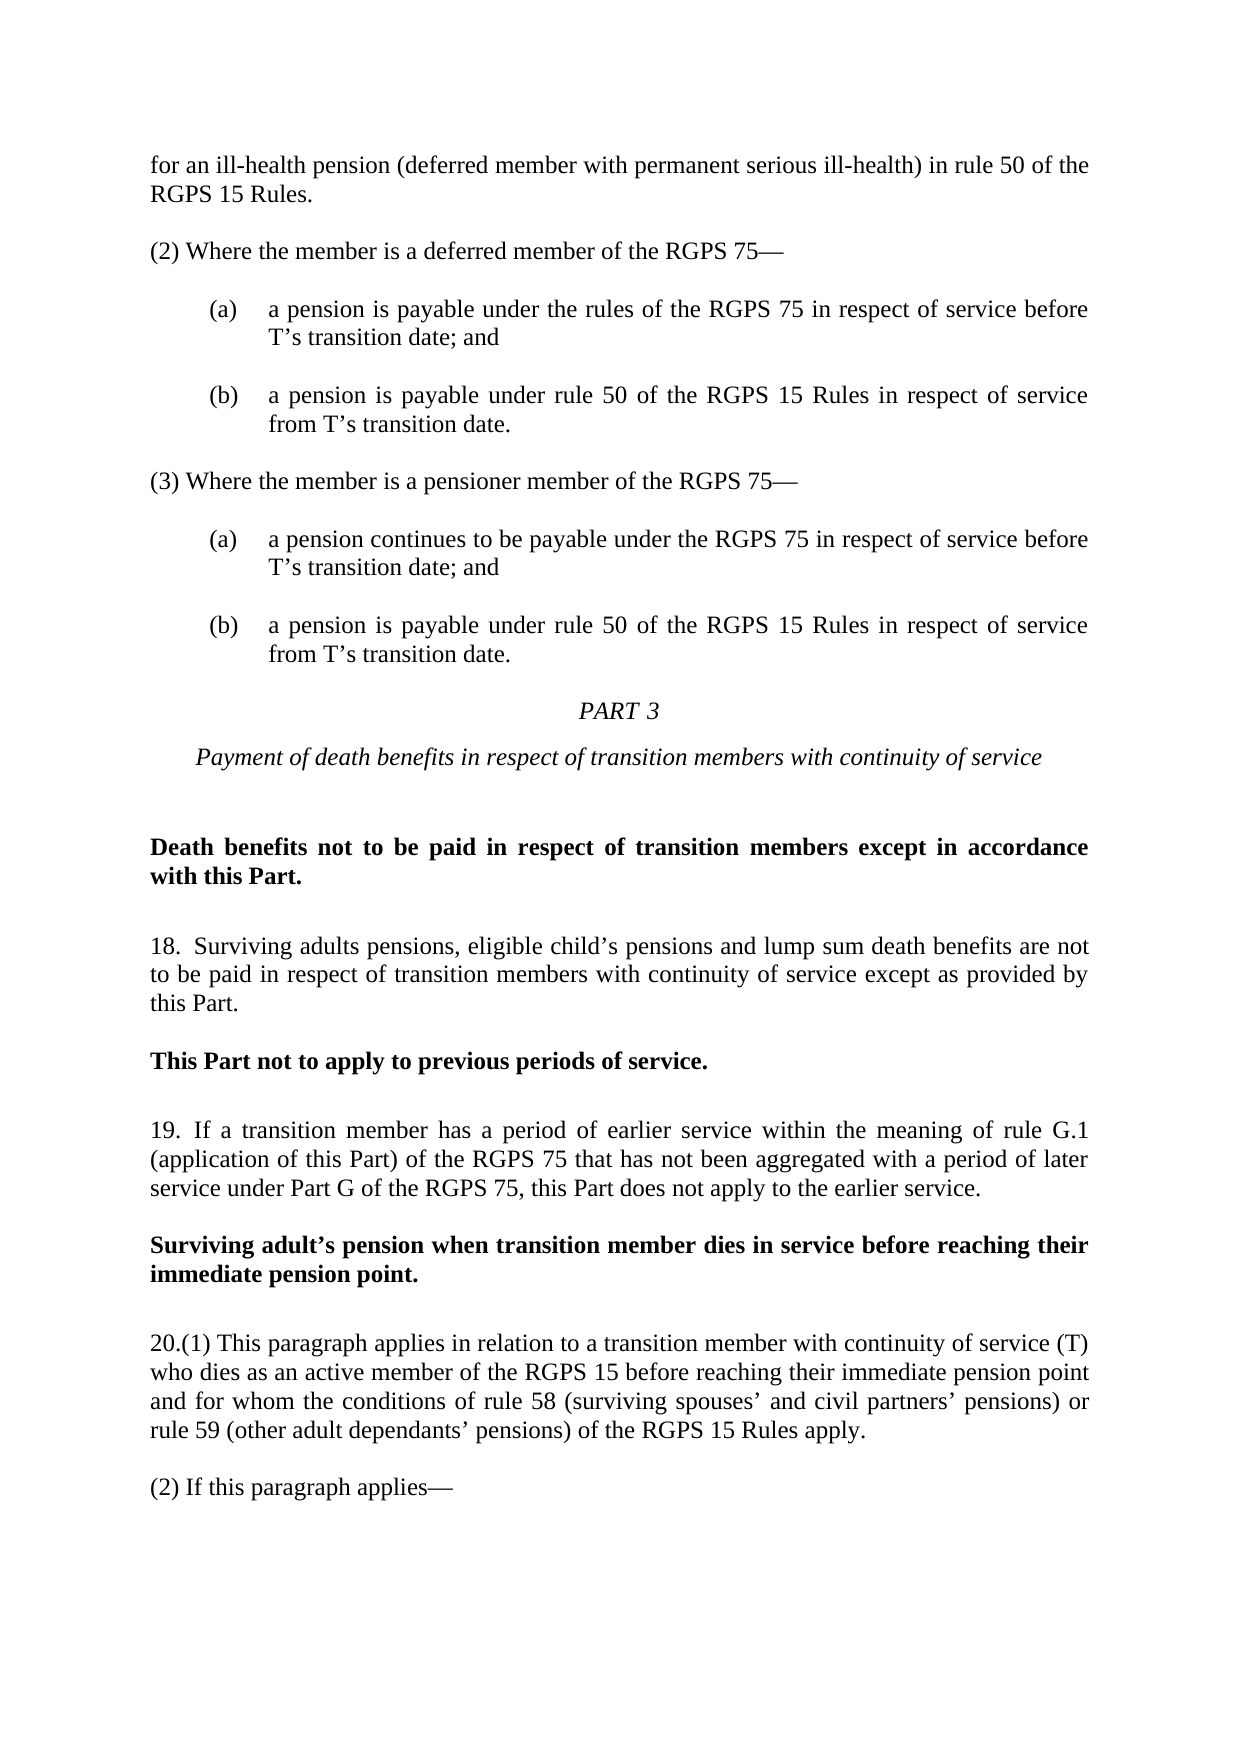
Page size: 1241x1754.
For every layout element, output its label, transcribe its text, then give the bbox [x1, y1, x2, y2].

subtitle Death benefits not to be paid in respect of transition members except in accordance with this Part. [150, 832, 1090, 890]
text (b) a pension is payable under rule 50 of the RGPS 15 Rules in respect of service from T’s transition date. [209, 610, 1090, 667]
text (b) a pension is payable under rule 50 of the RGPS 15 Rules in respect of service from T’s transition date. [209, 380, 1090, 437]
subtitle Payment of death benefits in respect of transition members with continuity of service [150, 742, 1090, 770]
text (3) Where the member is a pensioner member of the RGPS 75— [150, 466, 1090, 495]
text 18. Surviving adults pensions, eligible child’s pensions and lump sum death benefits are not to be paid in respect of transition members with continuity of service except as provided by this Part. [150, 931, 1090, 1017]
text 19. If a transition member has a period of earlier service within the meaning of rule G.1 (application of this Part) of the RGPS 75 that has not been aggregated with a period of later service under Part G of the RGPS 75, this Part does not apply to the earlier service. [150, 1115, 1090, 1201]
text (2) Where the member is a deferred member of the RGPS 75— [150, 236, 1090, 265]
subtitle Surviving adult’s pension when transition member dies in service before reaching their immediate pension point. [150, 1230, 1090, 1288]
subtitle PART 3 [150, 696, 1090, 725]
text for an ill-health pension (deferred member with permanent serious ill-health) in rule 50 of the RGPS 15 Rules. [150, 150, 1090, 207]
subtitle This Part not to apply to previous periods of service. [150, 1046, 1090, 1074]
text (a) a pension continues to be payable under the RGPS 75 in respect of service before T’s transition date; and [209, 524, 1090, 581]
text 20.(1) This paragraph applies in relation to a transition member with continuity of service (T) who dies as an active member of the RGPS 15 before reaching their immediate pension point and for whom the conditions of rule 58 (surviving spouses’ and civil partners’ pensions) or rule 59 (other adult dependants’ pensions) of the RGPS 15 Rules apply. [150, 1328, 1090, 1443]
text (a) a pension is payable under the rules of the RGPS 75 in respect of service before T’s transition date; and [209, 294, 1090, 351]
text (2) If this paragraph applies— [150, 1472, 1090, 1501]
